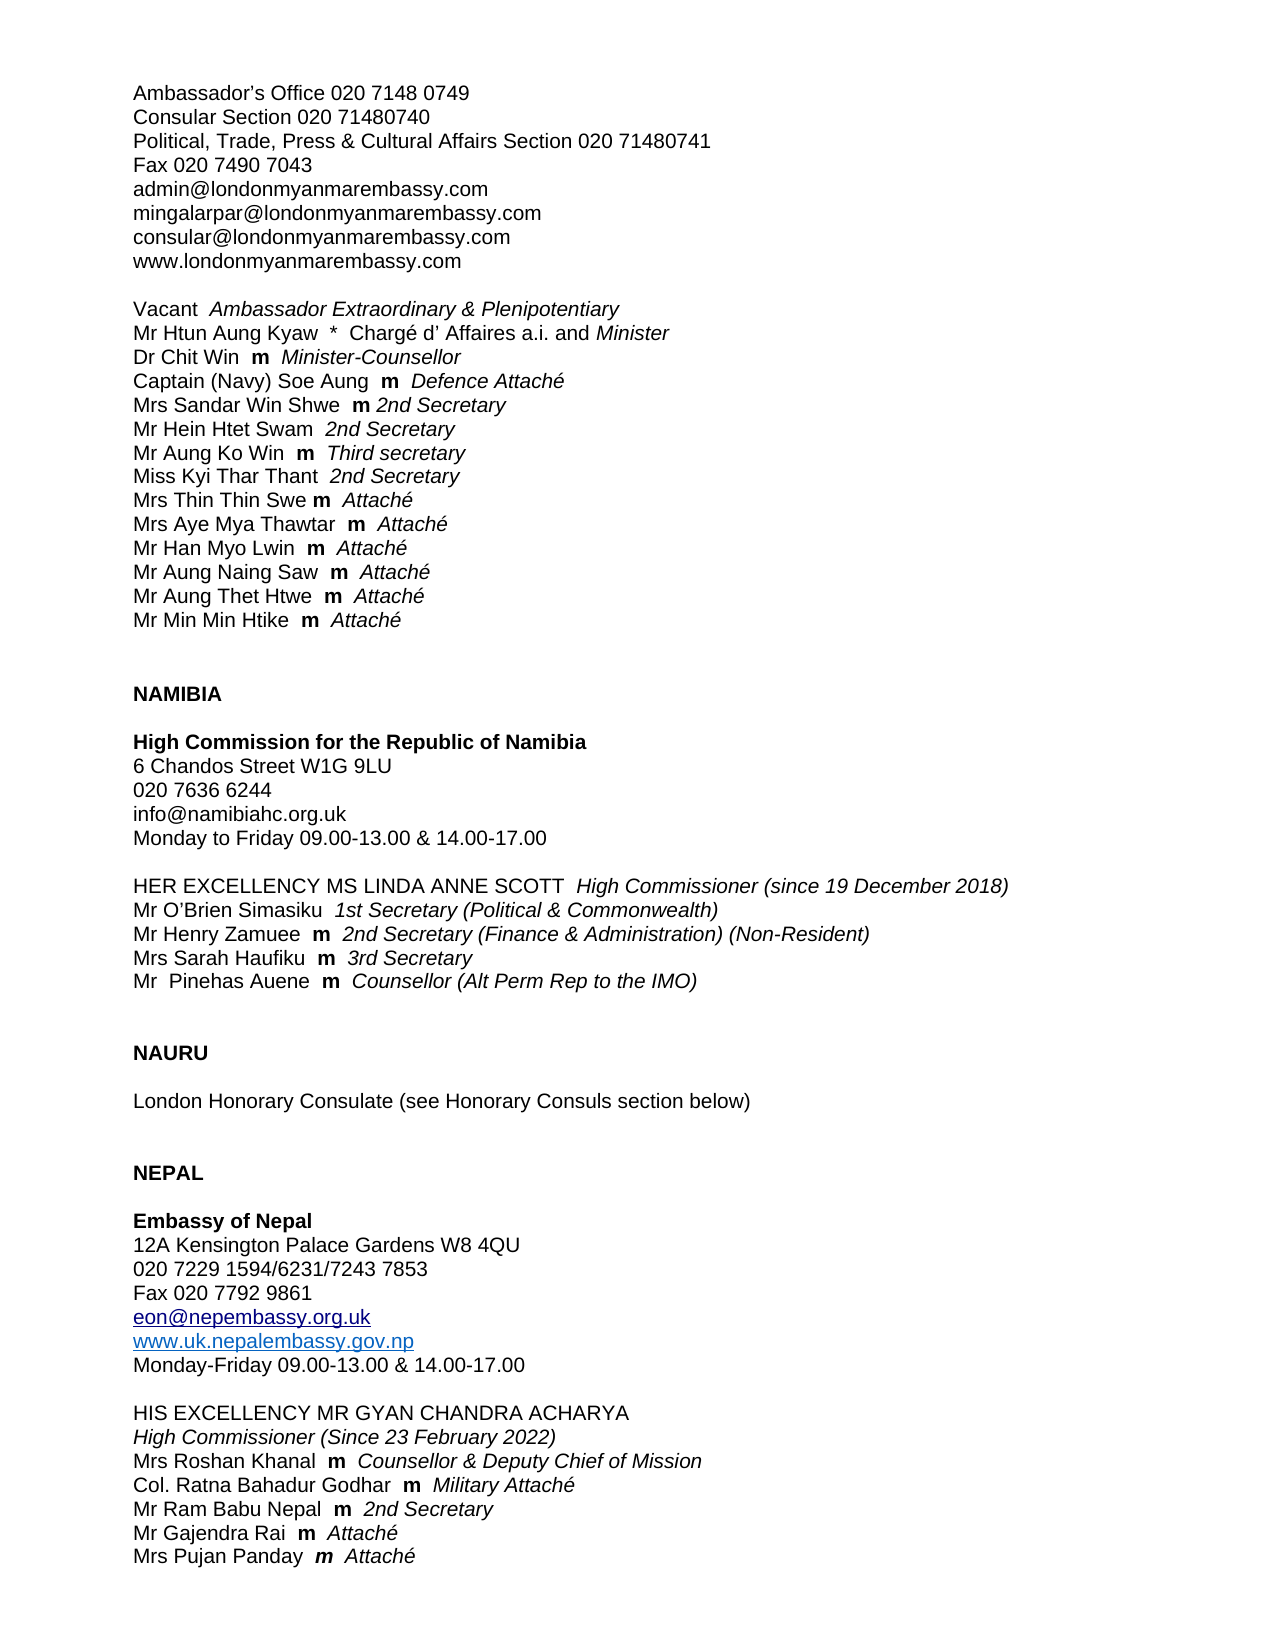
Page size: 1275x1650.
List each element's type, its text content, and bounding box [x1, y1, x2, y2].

text Mrs Aye Mya Thawtar m Attaché [133, 512, 1181, 536]
text mingalarpar@londonmyanmarembassy.com [133, 201, 1181, 225]
text Mrs Roshan Khanal m Counsellor & Deputy Chief of Mission [133, 1448, 1181, 1472]
text London Honorary Consulate (see Honorary Consuls section below) [133, 1089, 1181, 1113]
text Political, Trade, Press & Cultural Affairs Section 020 71480741 [133, 129, 1181, 153]
text Mrs Sandar Win Shwe m 2nd Secretary [133, 392, 1181, 416]
text 020 7636 6244 [133, 778, 1181, 802]
text Mr Hein Htet Swam 2nd Secretary [133, 416, 1181, 440]
text Col. Ratna Bahadur Godhar m Military Attaché [133, 1472, 1181, 1496]
text Monday-Friday 09.00-13.00 & 14.00-17.00 [133, 1353, 1181, 1377]
text Mr Han Myo Lwin m Attaché [133, 536, 1181, 560]
text NEPAL [133, 1161, 1181, 1185]
text Mr Min Min Htike m Attaché [133, 608, 1181, 632]
text Mr Ram Babu Nepal m 2nd Secretary [133, 1496, 1181, 1520]
text HIS EXCELLENCY MR GYAN CHANDRA ACHARYA [133, 1401, 1181, 1424]
text eon@nepembassy.org.uk [133, 1305, 1181, 1329]
text 6 Chandos Street W1G 9LU [133, 754, 1181, 778]
text Ambassador’s Office 020 7148 0749 [133, 81, 1181, 105]
text Vacant Ambassador Extraordinary & Plenipotentiary [133, 297, 1181, 321]
text Dr Chit Win m Minister-Counsellor [133, 344, 1181, 368]
text Mr Aung Ko Win m Third secretary [133, 440, 1181, 464]
text consular@londonmyanmarembassy.com [133, 225, 1181, 249]
text Mr Aung Thet Htwe m Attaché [133, 584, 1181, 608]
text Mr O’Brien Simasiku 1st Secretary (Political & Commonwealth) [133, 897, 1181, 921]
text Fax 020 7792 9861 [133, 1281, 1181, 1305]
text Mrs Pujan Panday m Attaché [133, 1544, 1181, 1568]
text info@namibiahc.org.uk [133, 802, 1181, 826]
text Mr Aung Naing Saw m Attaché [133, 560, 1181, 584]
text Fax 020 7490 7043 [133, 153, 1181, 177]
text Mrs Thin Thin Swe m Attaché [133, 488, 1181, 512]
text Embassy of Nepal [133, 1209, 1181, 1233]
text 020 7229 1594/6231/7243 7853 [133, 1257, 1181, 1281]
text admin@londonmyanmarembassy.com [133, 177, 1181, 201]
text Mr Htun Aung Kyaw * Chargé d’ Affaires a.i. and Minister [133, 321, 1181, 344]
text Mr Henry Zamuee m 2nd Secretary (Finance & Administration) (Non-Resident) [133, 921, 1181, 945]
text Consular Section 020 71480740 [133, 105, 1181, 129]
text HER EXCELLENCY MS LINDA ANNE SCOTT High Commissioner (since 19 December 2018) [133, 873, 1181, 897]
text www.londonmyanmarembassy.com [133, 249, 1181, 273]
text Mr Gajendra Rai m Attaché [133, 1520, 1181, 1544]
text High Commissioner (Since 23 February 2022) [133, 1424, 1181, 1448]
text Captain (Navy) Soe Aung m Defence Attaché [133, 368, 1181, 392]
text Miss Kyi Thar Thant 2nd Secretary [133, 464, 1181, 488]
subtitle NAMIBIA [133, 682, 1181, 706]
text www.uk.nepalembassy.gov.np [133, 1329, 1181, 1353]
text Mrs Sarah Haufiku m 3rd Secretary [133, 945, 1181, 969]
text NAURU [133, 1041, 1181, 1065]
text Monday to Friday 09.00-13.00 & 14.00-17.00 [133, 826, 1181, 849]
subtitle High Commission for the Republic of Namibia [133, 730, 1181, 754]
text 12A Kensington Palace Gardens W8 4QU [133, 1233, 1181, 1257]
text Mr Pinehas Auene m Counsellor (Alt Perm Rep to the IMO) [133, 969, 1181, 993]
